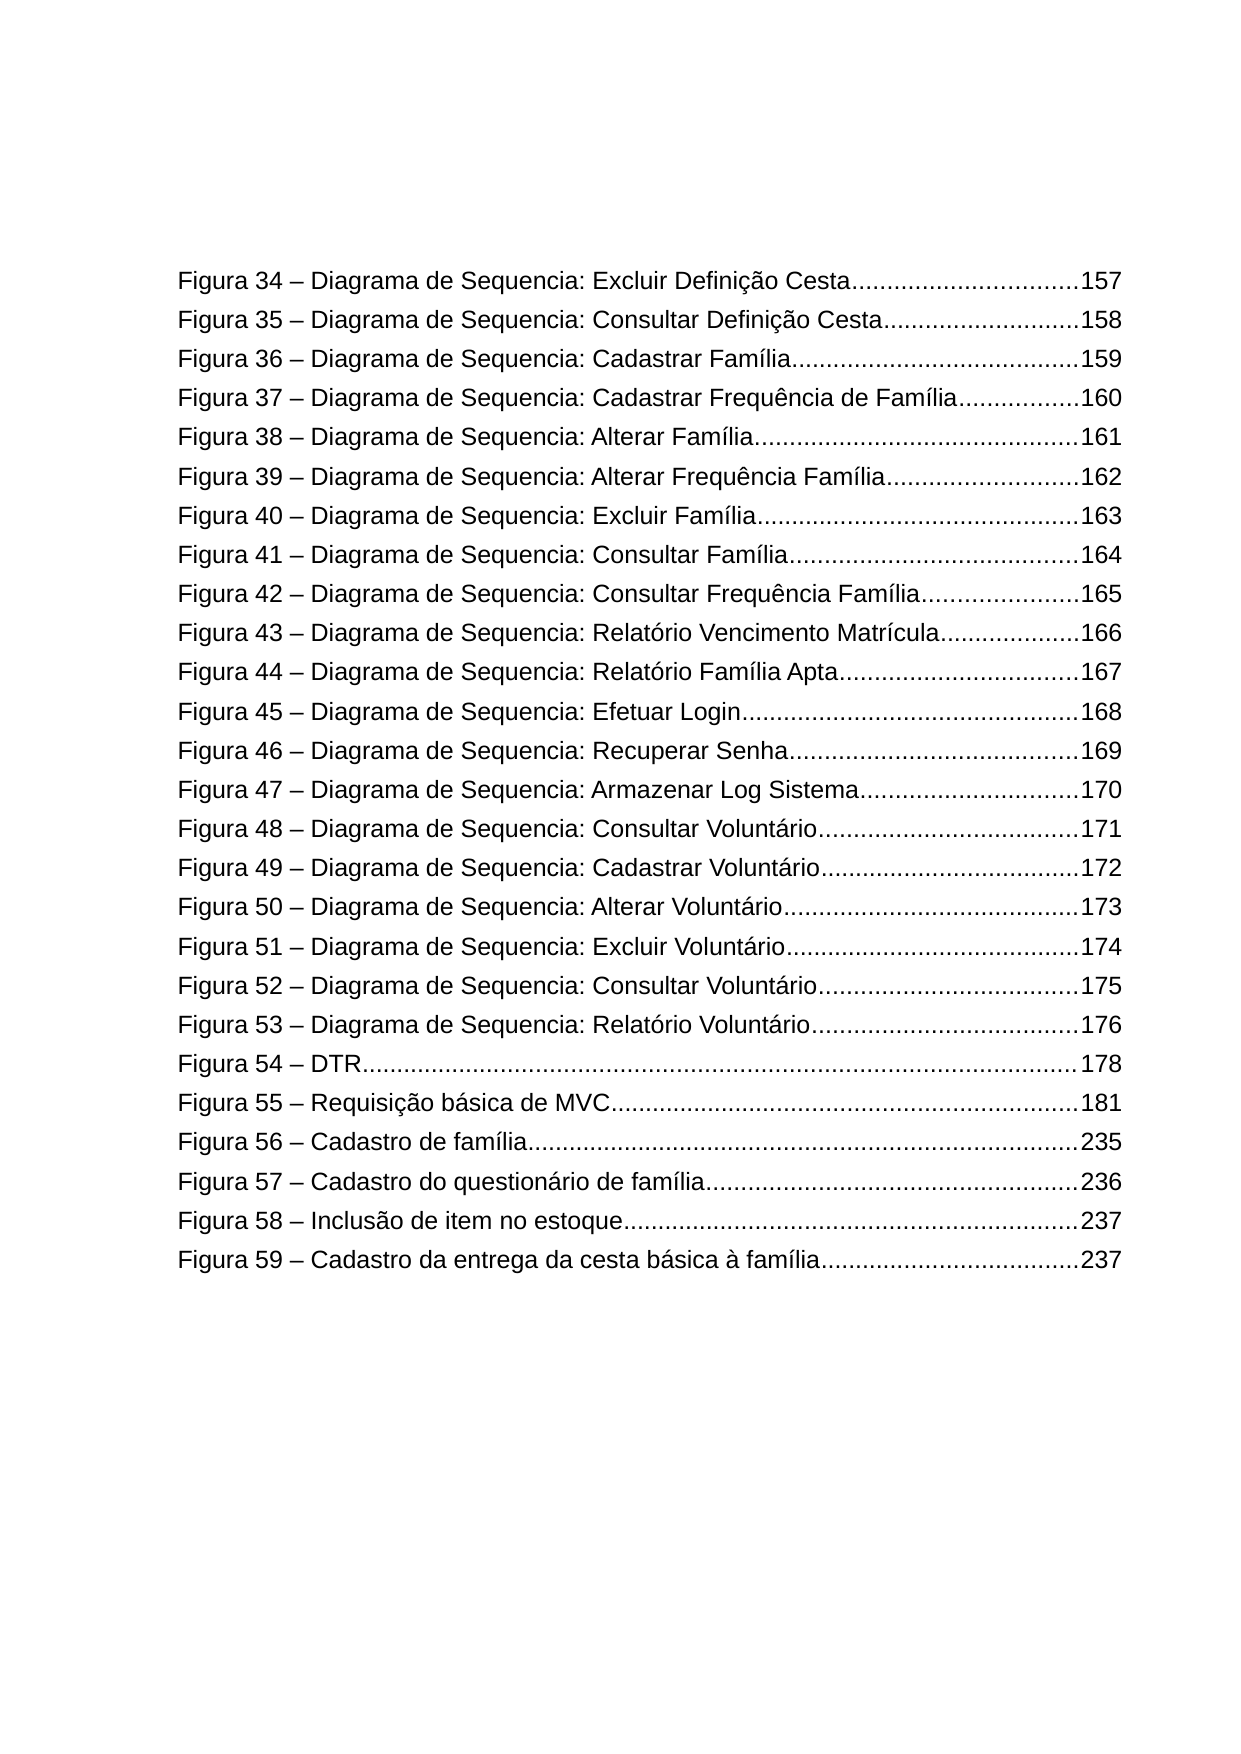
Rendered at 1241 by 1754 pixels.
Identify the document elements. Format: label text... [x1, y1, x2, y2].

text Figura 56 – Cadastro de família 235 [177, 1127, 1122, 1156]
text Figura 47 – Diagrama de Sequencia: Armazenar Log Sistema 170 [177, 775, 1122, 804]
text Figura 48 – Diagrama de Sequencia: Consultar Voluntário 171 [177, 814, 1122, 843]
text Figura 38 – Diagrama de Sequencia: Alterar Família 161 [177, 422, 1122, 451]
text Figura 53 – Diagrama de Sequencia: Relatório Voluntário 176 [177, 1010, 1122, 1039]
text Figura 39 – Diagrama de Sequencia: Alterar Frequência Família 162 [177, 462, 1122, 490]
text Figura 43 – Diagrama de Sequencia: Relatório Vencimento Matrícula 166 [177, 618, 1122, 647]
text Figura 51 – Diagrama de Sequencia: Excluir Voluntário 174 [177, 932, 1122, 960]
text Figura 46 – Diagrama de Sequencia: Recuperar Senha 169 [177, 736, 1122, 764]
text Figura 58 – Inclusão de item no estoque 237 [177, 1206, 1122, 1234]
text Figura 49 – Diagrama de Sequencia: Cadastrar Voluntário 172 [177, 853, 1122, 882]
text Figura 42 – Diagrama de Sequencia: Consultar Frequência Família 165 [177, 579, 1122, 608]
text Figura 41 – Diagrama de Sequencia: Consultar Família 164 [177, 540, 1122, 569]
text Figura 54 – DTR 178 [177, 1049, 1122, 1078]
text Figura 45 – Diagrama de Sequencia: Efetuar Login 168 [177, 697, 1122, 725]
text Figura 52 – Diagrama de Sequencia: Consultar Voluntário 175 [177, 971, 1122, 999]
text Figura 57 – Cadastro do questionário de família 236 [177, 1167, 1122, 1195]
text Figura 36 – Diagrama de Sequencia: Cadastrar Família 159 [177, 344, 1122, 373]
text Figura 50 – Diagrama de Sequencia: Alterar Voluntário 173 [177, 892, 1122, 921]
text Figura 35 – Diagrama de Sequencia: Consultar Definição Cesta 158 [177, 305, 1122, 334]
text Figura 40 – Diagrama de Sequencia: Excluir Família 163 [177, 501, 1122, 529]
text Figura 59 – Cadastro da entrega da cesta básica à família 237 [177, 1245, 1122, 1274]
text Figura 37 – Diagrama de Sequencia: Cadastrar Frequência de Família 160 [177, 383, 1122, 412]
text Figura 55 – Requisição básica de MVC 181 [177, 1088, 1122, 1117]
text Figura 34 – Diagrama de Sequencia: Excluir Definição Cesta 157 [177, 266, 1122, 294]
text Figura 44 – Diagrama de Sequencia: Relatório Família Apta 167 [177, 657, 1122, 686]
